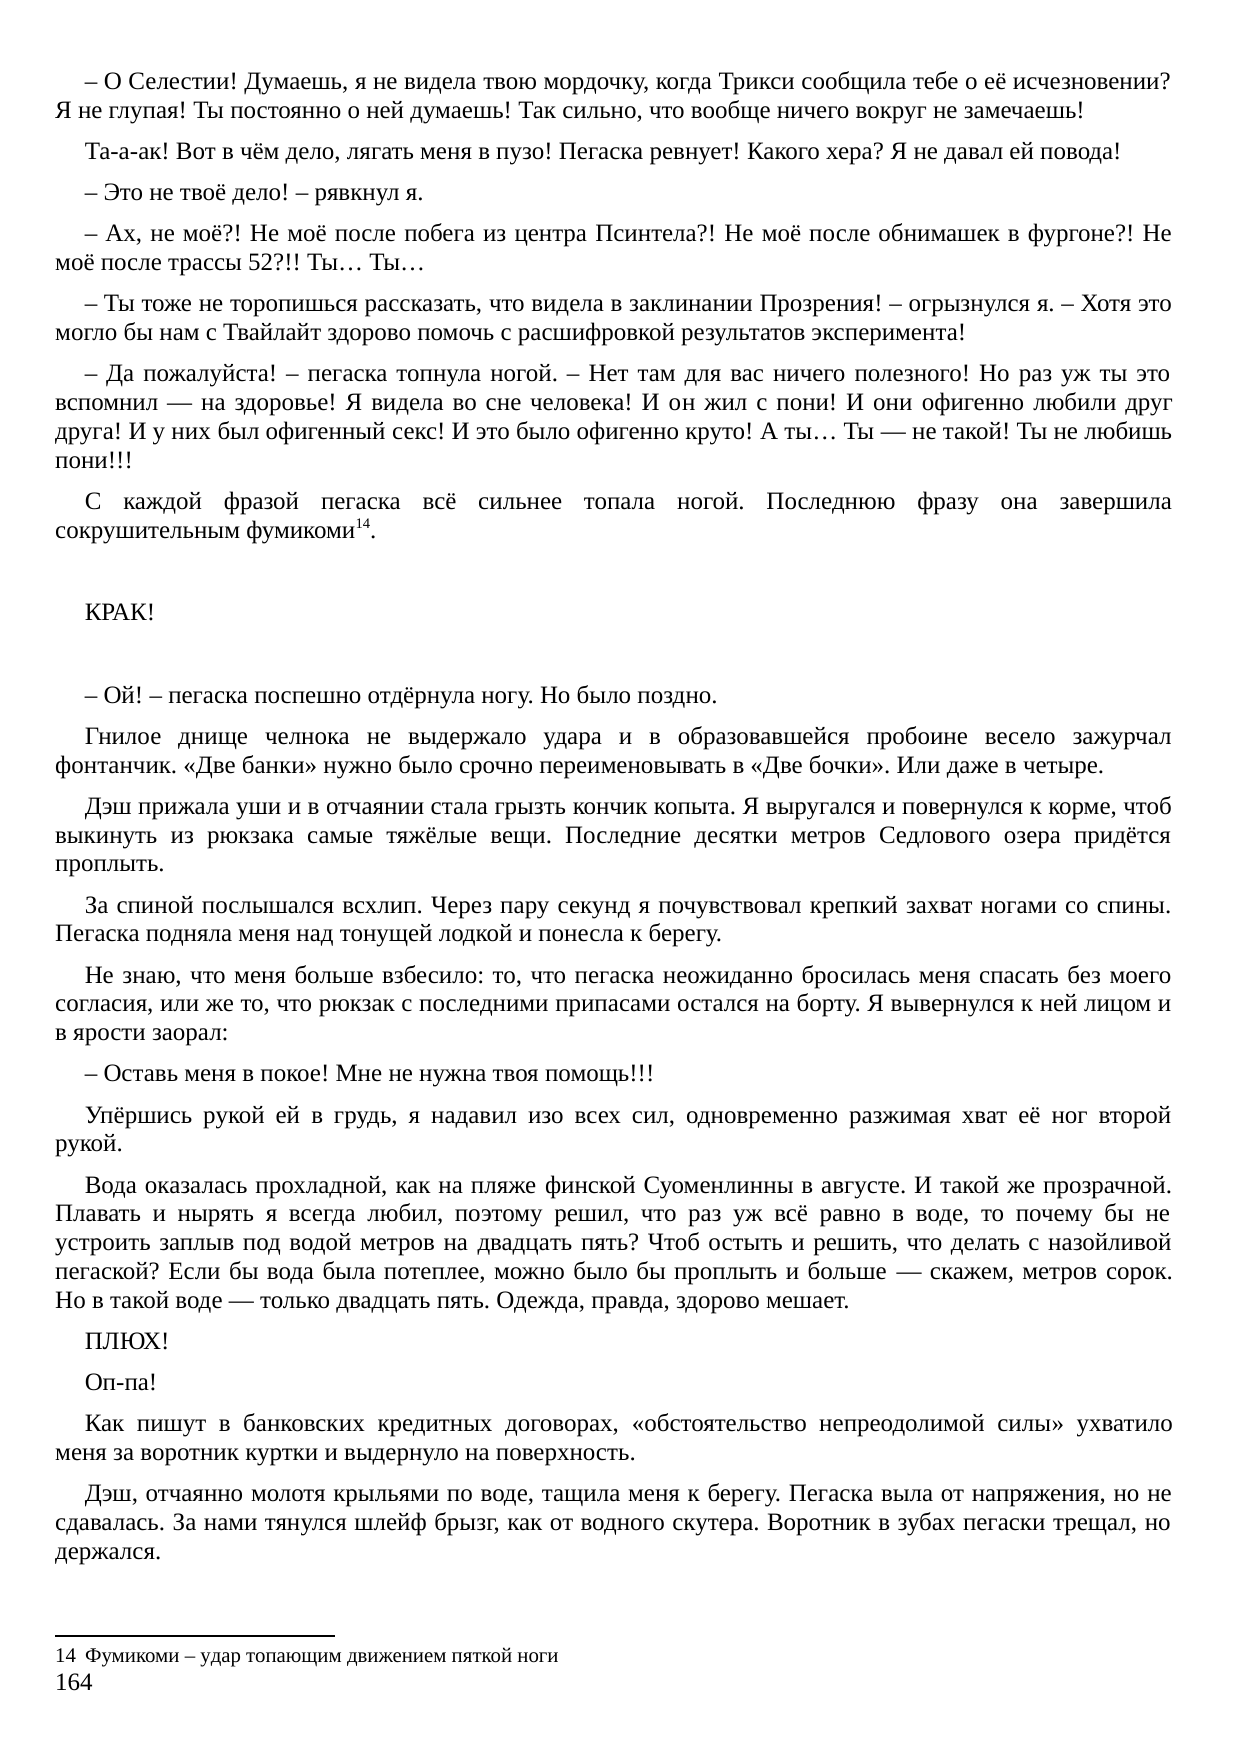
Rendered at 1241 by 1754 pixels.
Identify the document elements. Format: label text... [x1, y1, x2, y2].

text Фумикоми – удар топающим движением пяткой ноги [55, 1642, 1173, 1667]
text – Ой! – пегаска поспешно отдёрнула ногу. Но было поздно. [55, 680, 1173, 708]
text КРАК! [55, 597, 1173, 626]
text – Да пожалуйста! – пегаска топнула ногой. – Нет там для вас ничего полезного! Но раз уж ты это вспомнил — на здоровье! Я видела во сне человека! И он жил с пони! И они офигенно любили друг друга! И у них был офигенный секс! И это было офигенно круто! А ты… Ты — не такой! Ты не любишь пони!!! [55, 358, 1173, 473]
text За спиной послышался всхлип. Через пару секунд я почувствовал крепкий захват ногами со спины. Пегаска подняла меня над тонущей лодкой и понесла к берегу. [55, 890, 1173, 947]
text Вода оказалась прохладной, как на пляже финской Суоменлинны в августе. И такой же прозрачной. Плавать и нырять я всегда любил, поэтому решил, что раз уж всё равно в воде, то почему бы не устроить заплыв под водой метров на двадцать пять? Чтоб остыть и решить, что делать с назойливой пегаской? Если бы вода была потеплее, можно было бы проплыть и больше — скажем, метров сорок. Но в такой воде — только двадцать пять. Одежда, правда, здорово мешает. [55, 1170, 1173, 1313]
text Как пишут в банковских кредитных договорах, «обстоятельство непреодолимой силы» ухватило меня за воротник куртки и выдернуло на поверхность. [55, 1408, 1173, 1466]
text ПЛЮХ! [55, 1326, 1173, 1355]
text – Ты тоже не торопишься рассказать, что видела в заклинании Прозрения! – огрызнулся я. – Хотя это могло бы нам с Твайлайт здорово помочь с расшифровкой результатов эксперимента! [55, 288, 1173, 346]
text Гнилое днище челнока не выдержало удара и в образовавшейся пробоине весело зажурчал фонтанчик. «Две банки» нужно было срочно переименовывать в «Две бочки». Или даже в четыре. [55, 721, 1173, 778]
text – О Селестии! Думаешь, я не видела твою мордочку, когда Трикси сообщила тебе о её исчезновении? Я не глупая! Ты постоянно о ней думаешь! Так сильно, что вообще ничего вокруг не замечаешь! [55, 66, 1173, 123]
text – Это не твоё дело! – рявкнул я. [55, 177, 1173, 206]
text Дэш прижала уши и в отчаянии стала грызть кончик копыта. Я выругался и повернулся к корме, чтоб выкинуть из рюкзака самые тяжёлые вещи. Последние десятки метров Седлового озера придётся проплыть. [55, 791, 1173, 877]
text Не знаю, что меня больше взбесило: то, что пегаска неожиданно бросилась меня спасать без моего согласия, или же то, что рюкзак с последними припасами остался на борту. Я вывернулся к ней лицом и в ярости заорал: [55, 960, 1173, 1046]
text Та-а-ак! Вот в чём дело, лягать меня в пузо! Пегаска ревнует! Какого хера? Я не давал ей повода! [55, 136, 1173, 165]
text – Ах, не моё?! Не моё после побега из центра Псинтела?! Не моё после обнимашек в фургоне?! Не моё после трассы 52?!! Ты… Ты… [55, 218, 1173, 276]
text Дэш, отчаянно молотя крыльями по воде, тащила меня к берегу. Пегаска выла от напряжения, но не сдавалась. За нами тянулся шлейф брызг, как от водного скутера. Воротник в зубах пегаски трещал, но держался. [55, 1478, 1173, 1565]
text Оп-па! [55, 1367, 1173, 1396]
text – Оставь меня в покое! Мне не нужна твоя помощь!!! [55, 1058, 1173, 1087]
text С каждой фразой пегаска всё сильнее топала ногой. Последнюю фразу она завершила сокрушительным фумикоми. [55, 486, 1173, 543]
text Упёршись рукой ей в грудь, я надавил изо всех сил, одновременно разжимая хват её ног второй рукой. [55, 1100, 1173, 1157]
